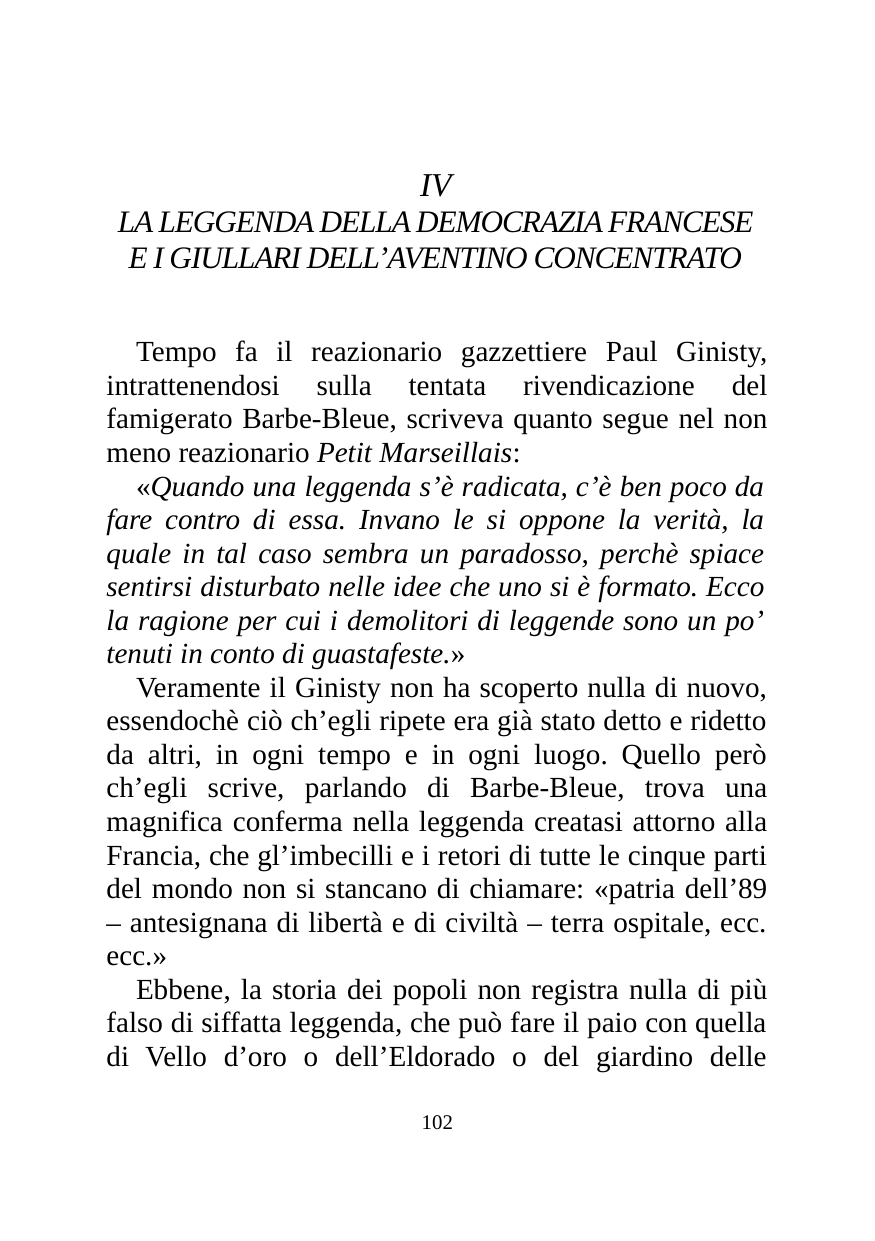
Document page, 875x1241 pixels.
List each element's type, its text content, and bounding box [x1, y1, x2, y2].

text «Quando una leggenda s’è radicata, c’è ben poco da fare contro di essa. Invano le si oppone la verità, la quale in tal caso sembra un paradosso, perchè spiace sentirsi disturbato nelle idee che uno si è formato. Ecco la ragione per cui i demolitori di leggende sono un po’ tenuti in conto di guastafeste.» [106, 469, 768, 670]
text Veramente il Ginisty non ha scoperto nulla di nuovo, essendochè ciò ch’egli ripete era già stato detto e ridetto da altri, in ogni tempo e in ogni luogo. Quello però ch’egli scrive, parlando di Barbe-Bleue, trova una magnifica conferma nella leggenda creatasi attorno alla Francia, che gl’imbecilli e i retori di tutte le cinque parti del mondo non si stancano di chiamare: «patria dell’89 – antesignana di libertà e di civiltà – terra ospitale, ecc. ecc.» [106, 670, 768, 972]
text Ebbene, la storia dei popoli non registra nulla di più falso di siffatta leggenda, che può fare il paio con quella di Vello d’oro o dell’Eldorado o del giardino delle [106, 972, 768, 1072]
text Tempo fa il reazionario gazzettiere Paul Ginisty, intrattenendosi sulla tentata rivendicazione del famigerato Barbe-Bleue, scriveva quanto segue nel non meno reazionario Petit Marseillais: [106, 334, 768, 469]
subtitle IV LA LEGGENDA DELLA DEMOCRAZIA FRANCESE E I GIULLARI DELL’AVENTINO CONCENTRATO [106, 165, 768, 276]
